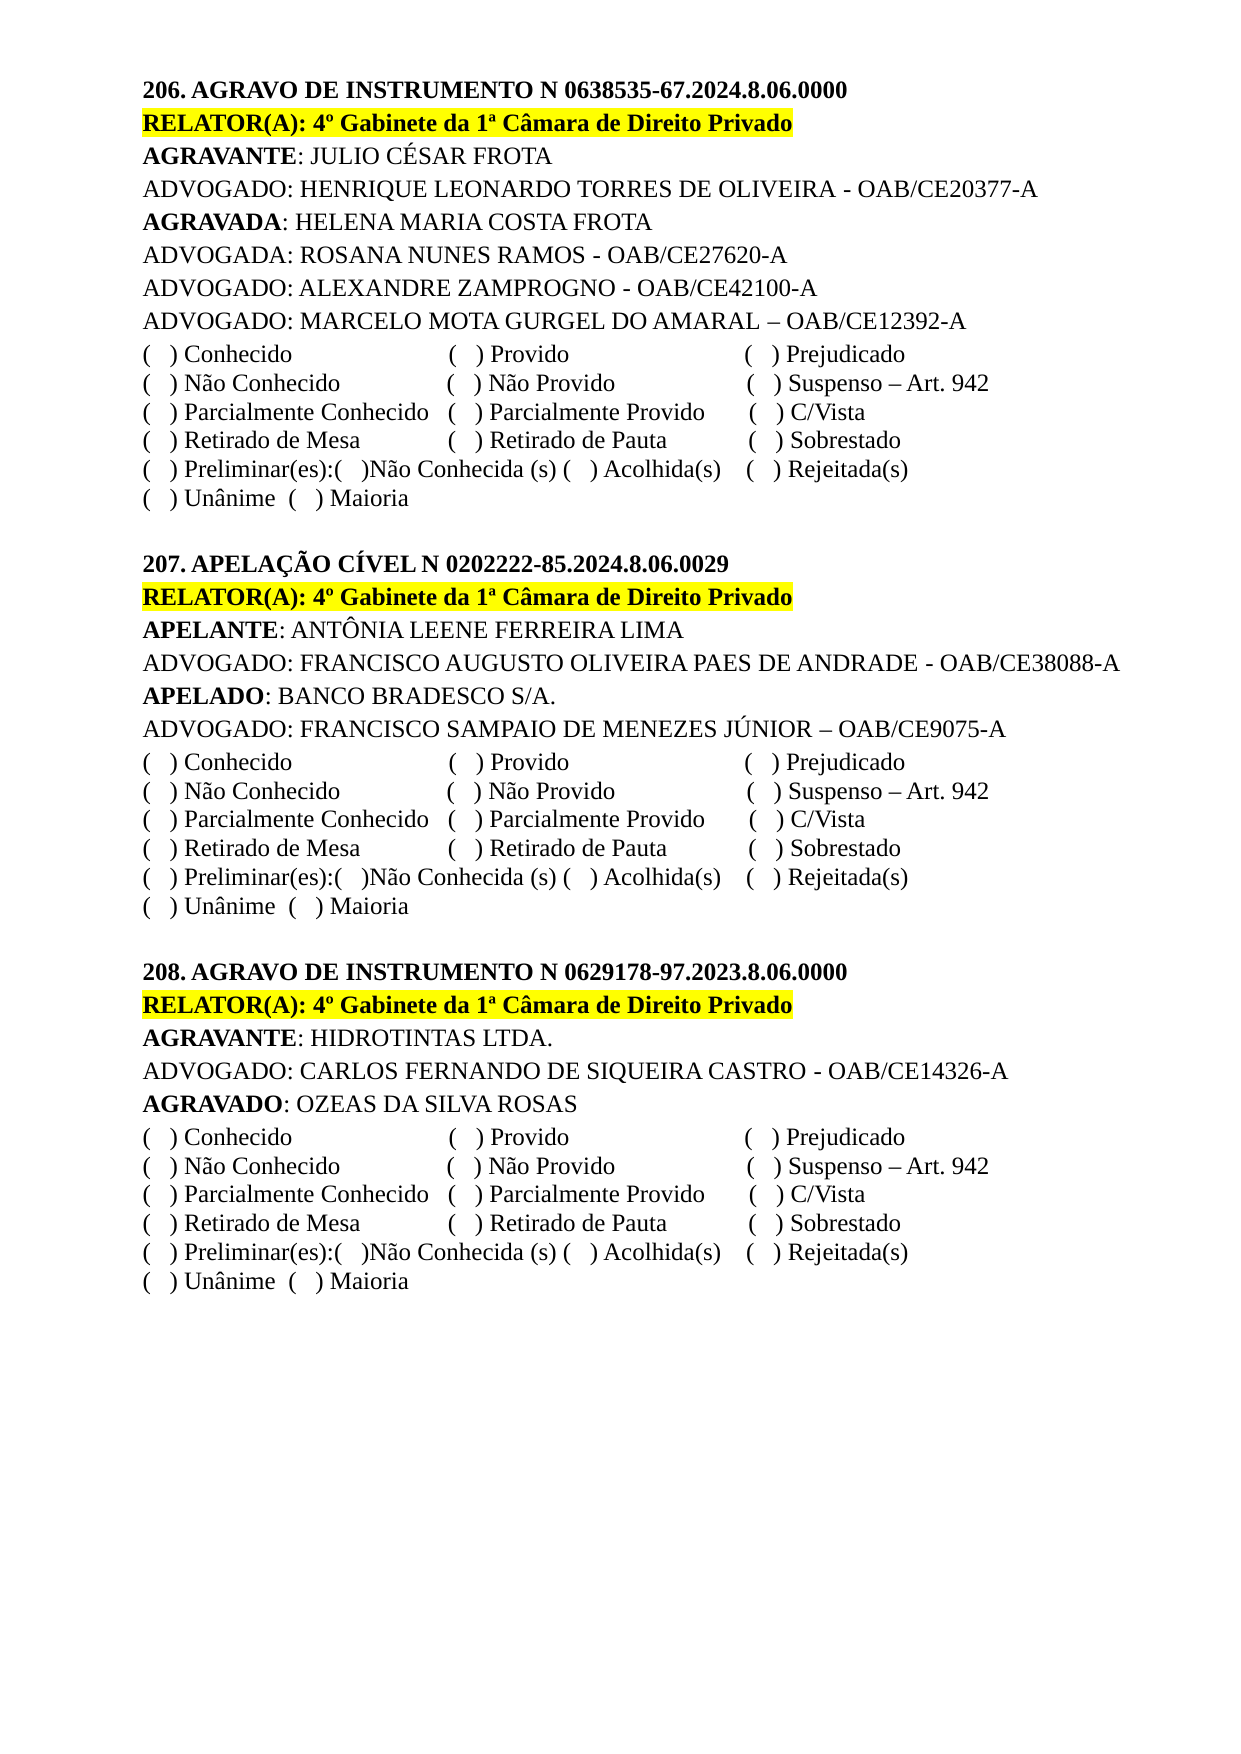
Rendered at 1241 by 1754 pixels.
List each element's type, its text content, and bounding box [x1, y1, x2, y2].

text ( ) Unânime ( ) Maioria 208. AGRAVO DE INSTRUMENTO N 0629178-97.2023.8.06.0000 RELATOR(A): 4º Gabinete da 1ª Câmara de Direito Privado AGRAVANTE: HIDROTINTAS LTDA. ADVOGADO: CARLOS FERNANDO DE SIQUEIRA CASTRO - OAB/CE14326-A AGRAVADO: OZEAS DA SILVA ROSAS [142, 891, 1141, 1118]
text ( ) Retirado de Mesa ( ) Retirado de Pauta ( ) Sobrestado [142, 1208, 1158, 1237]
text ( ) Parcialmente Conhecido ( ) Parcialmente Provido ( ) C/Vista [142, 804, 1158, 833]
text ( ) Parcialmente Conhecido ( ) Parcialmente Provido ( ) C/Vista [142, 1179, 1158, 1208]
text ( ) Preliminar(es):( )Não Conhecida (s) ( ) Acolhida(s) ( ) Rejeitada(s) [142, 1237, 1158, 1266]
text ( ) Unânime ( ) Maioria [142, 1266, 1141, 1361]
text ( ) Não Conhecido ( ) Não Provido ( ) Suspenso – Art. 942 [142, 1151, 1158, 1179]
text ( ) Preliminar(es):( )Não Conhecida (s) ( ) Acolhida(s) ( ) Rejeitada(s) [142, 454, 1158, 483]
text ( ) Conhecido ( ) Provido ( ) Prejudicado [142, 1122, 1141, 1151]
text ( ) Conhecido ( ) Provido ( ) Prejudicado [142, 747, 1141, 776]
text ( ) Preliminar(es):( )Não Conhecida (s) ( ) Acolhida(s) ( ) Rejeitada(s) [142, 862, 1158, 891]
text ( ) Retirado de Mesa ( ) Retirado de Pauta ( ) Sobrestado [142, 425, 1158, 454]
text ( ) Não Conhecido ( ) Não Provido ( ) Suspenso – Art. 942 [142, 776, 1158, 804]
text ( ) Não Conhecido ( ) Não Provido ( ) Suspenso – Art. 942 [142, 368, 1158, 397]
text ( ) Retirado de Mesa ( ) Retirado de Pauta ( ) Sobrestado [142, 833, 1158, 862]
text 206. AGRAVO DE INSTRUMENTO N 0638535-67.2024.8.06.0000 RELATOR(A): 4º Gabinete da 1ª Câmara de Direito Privado AGRAVANTE: JULIO CÉSAR FROTA ADVOGADO: HENRIQUE LEONARDO TORRES DE OLIVEIRA - OAB/CE20377-A AGRAVADA: HELENA MARIA COSTA FROTA ADVOGADA: ROSANA NUNES RAMOS - OAB/CE27620-A ADVOGADO: ALEXANDRE ZAMPROGNO - OAB/CE42100-A ADVOGADO: MARCELO MOTA GURGEL DO AMARAL – OAB/CE12392-A [142, 75, 1141, 335]
text ( ) Unânime ( ) Maioria 207. APELAÇÃO CÍVEL N 0202222-85.2024.8.06.0029 RELATOR(A): 4º Gabinete da 1ª Câmara de Direito Privado APELANTE: ANTÔNIA LEENE FERREIRA LIMA ADVOGADO: FRANCISCO AUGUSTO OLIVEIRA PAES DE ANDRADE - OAB/CE38088-A APELADO: BANCO BRADESCO S/A. ADVOGADO: FRANCISCO SAMPAIO DE MENEZES JÚNIOR – OAB/CE9075-A [142, 483, 1141, 743]
text ( ) Parcialmente Conhecido ( ) Parcialmente Provido ( ) C/Vista [142, 397, 1158, 425]
text ( ) Conhecido ( ) Provido ( ) Prejudicado [142, 339, 1141, 368]
